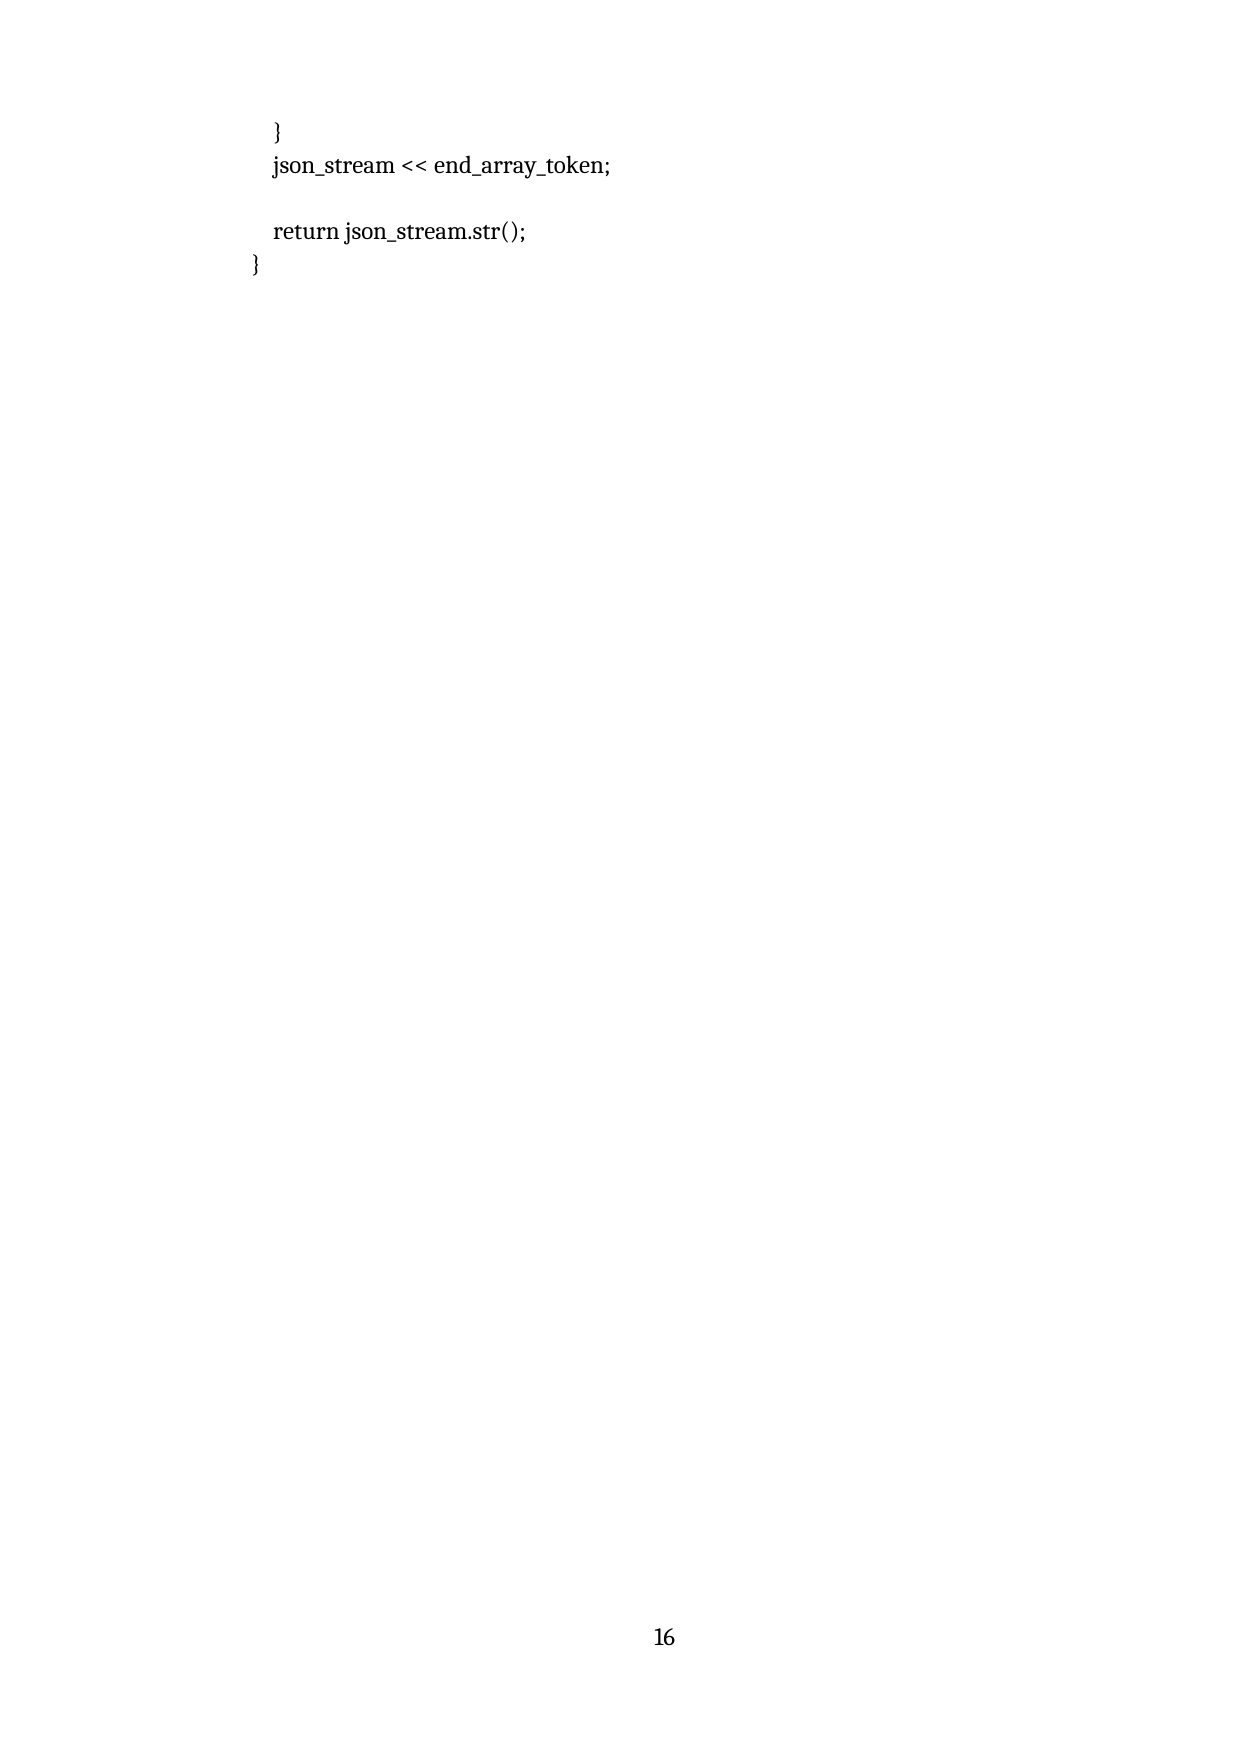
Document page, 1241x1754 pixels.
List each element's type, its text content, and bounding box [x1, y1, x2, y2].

text } [177, 118, 1152, 147]
text json_stream << end_array_token; [177, 151, 1152, 180]
text return json_stream.str(); [177, 217, 1152, 246]
text } [177, 250, 1152, 279]
